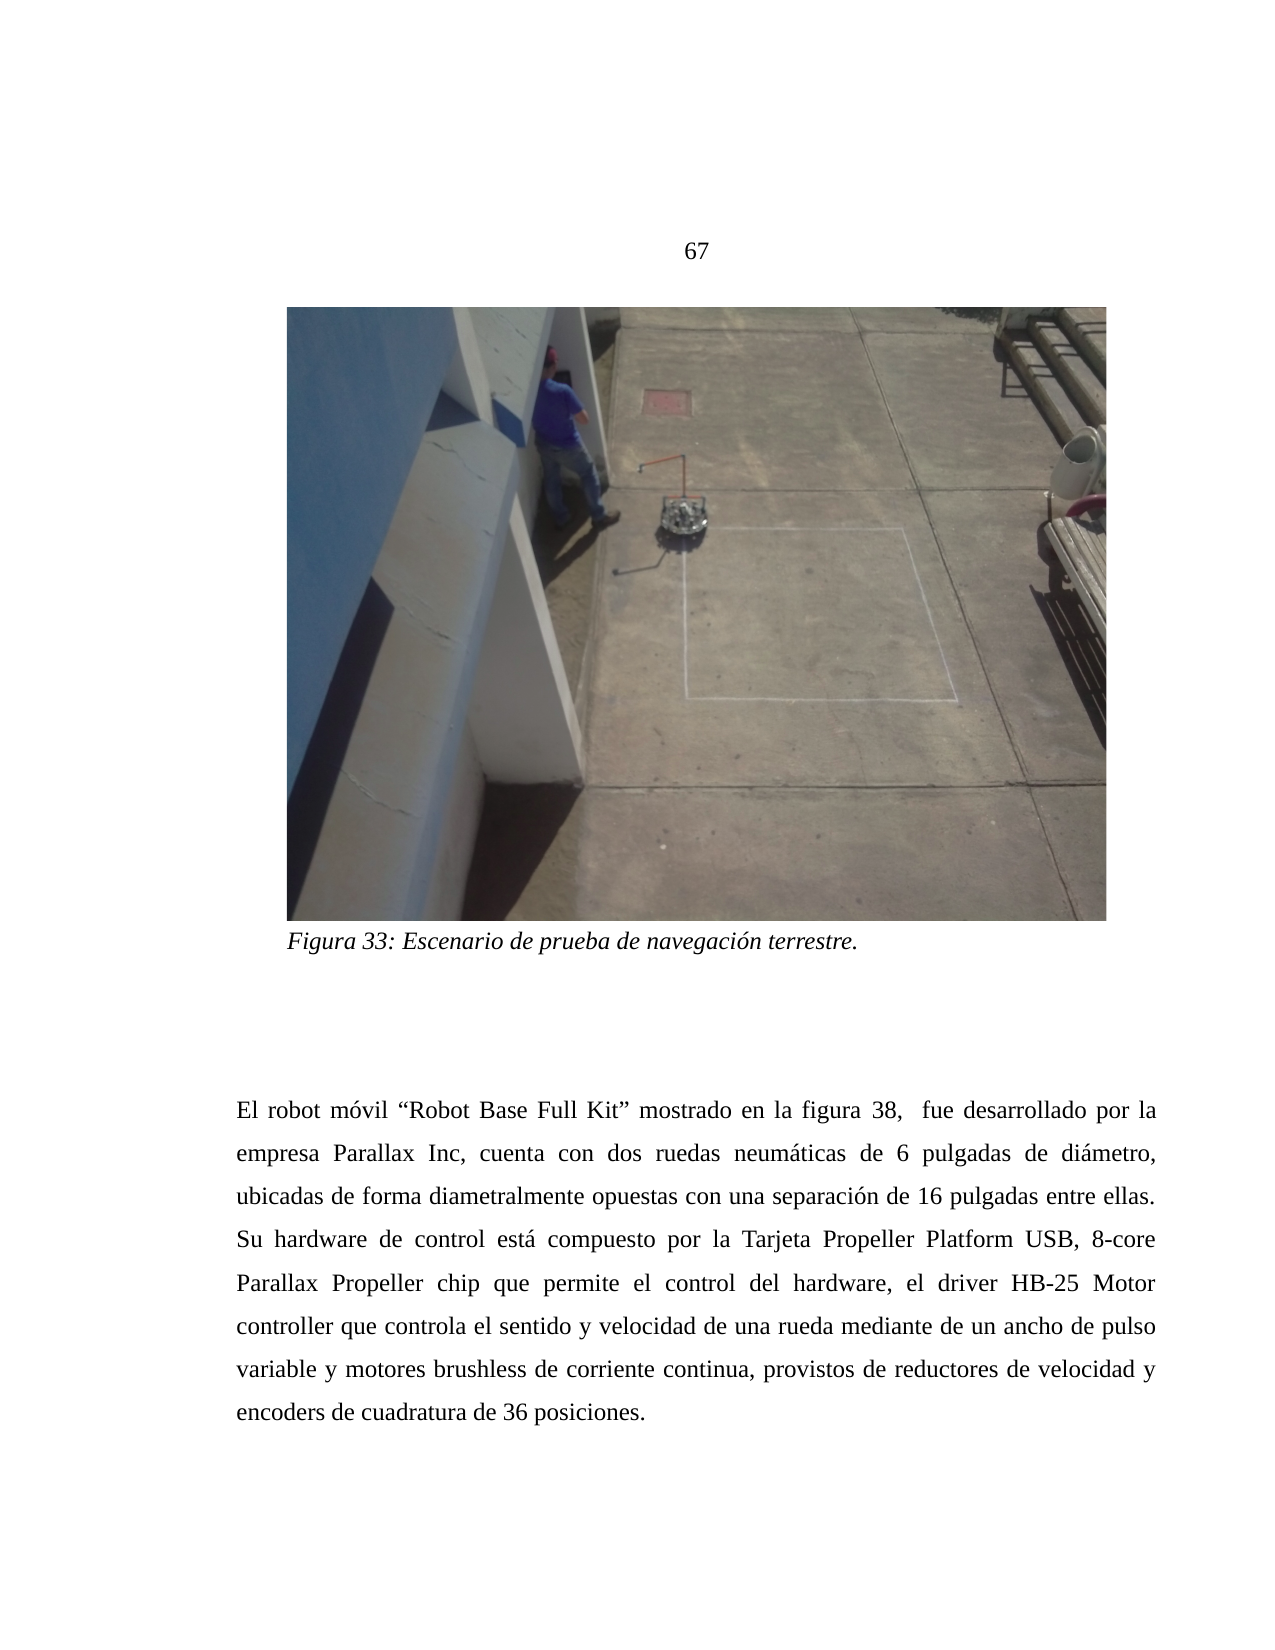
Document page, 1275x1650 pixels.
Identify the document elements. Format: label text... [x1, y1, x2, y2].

text El robot móvil “Robot Base Full Kit” mostrado en la figura 38, fue desarrollado por la empresa Parallax Inc, cuenta con dos ruedas neumáticas de 6 pulgadas de diámetro, ubicadas de forma diametralmente opuestas con una separación de 16 pulgadas entre ellas. Su hardware de control está compuesto por la Tarjeta Propeller Platform USB, 8-core Parallax Propeller chip que permite el control del hardware, el driver HB-25 Motor controller que controla el sentido y velocidad de una rueda mediante de un ancho de pulso variable y motores brushless de corriente continua, provistos de reductores de velocidad y encoders de cuadratura de 36 posiciones. [236, 1095, 1157, 1426]
picture [286, 307, 1107, 921]
text Figura 33: Escenario de prueba de navegación terrestre. [287, 921, 1106, 955]
